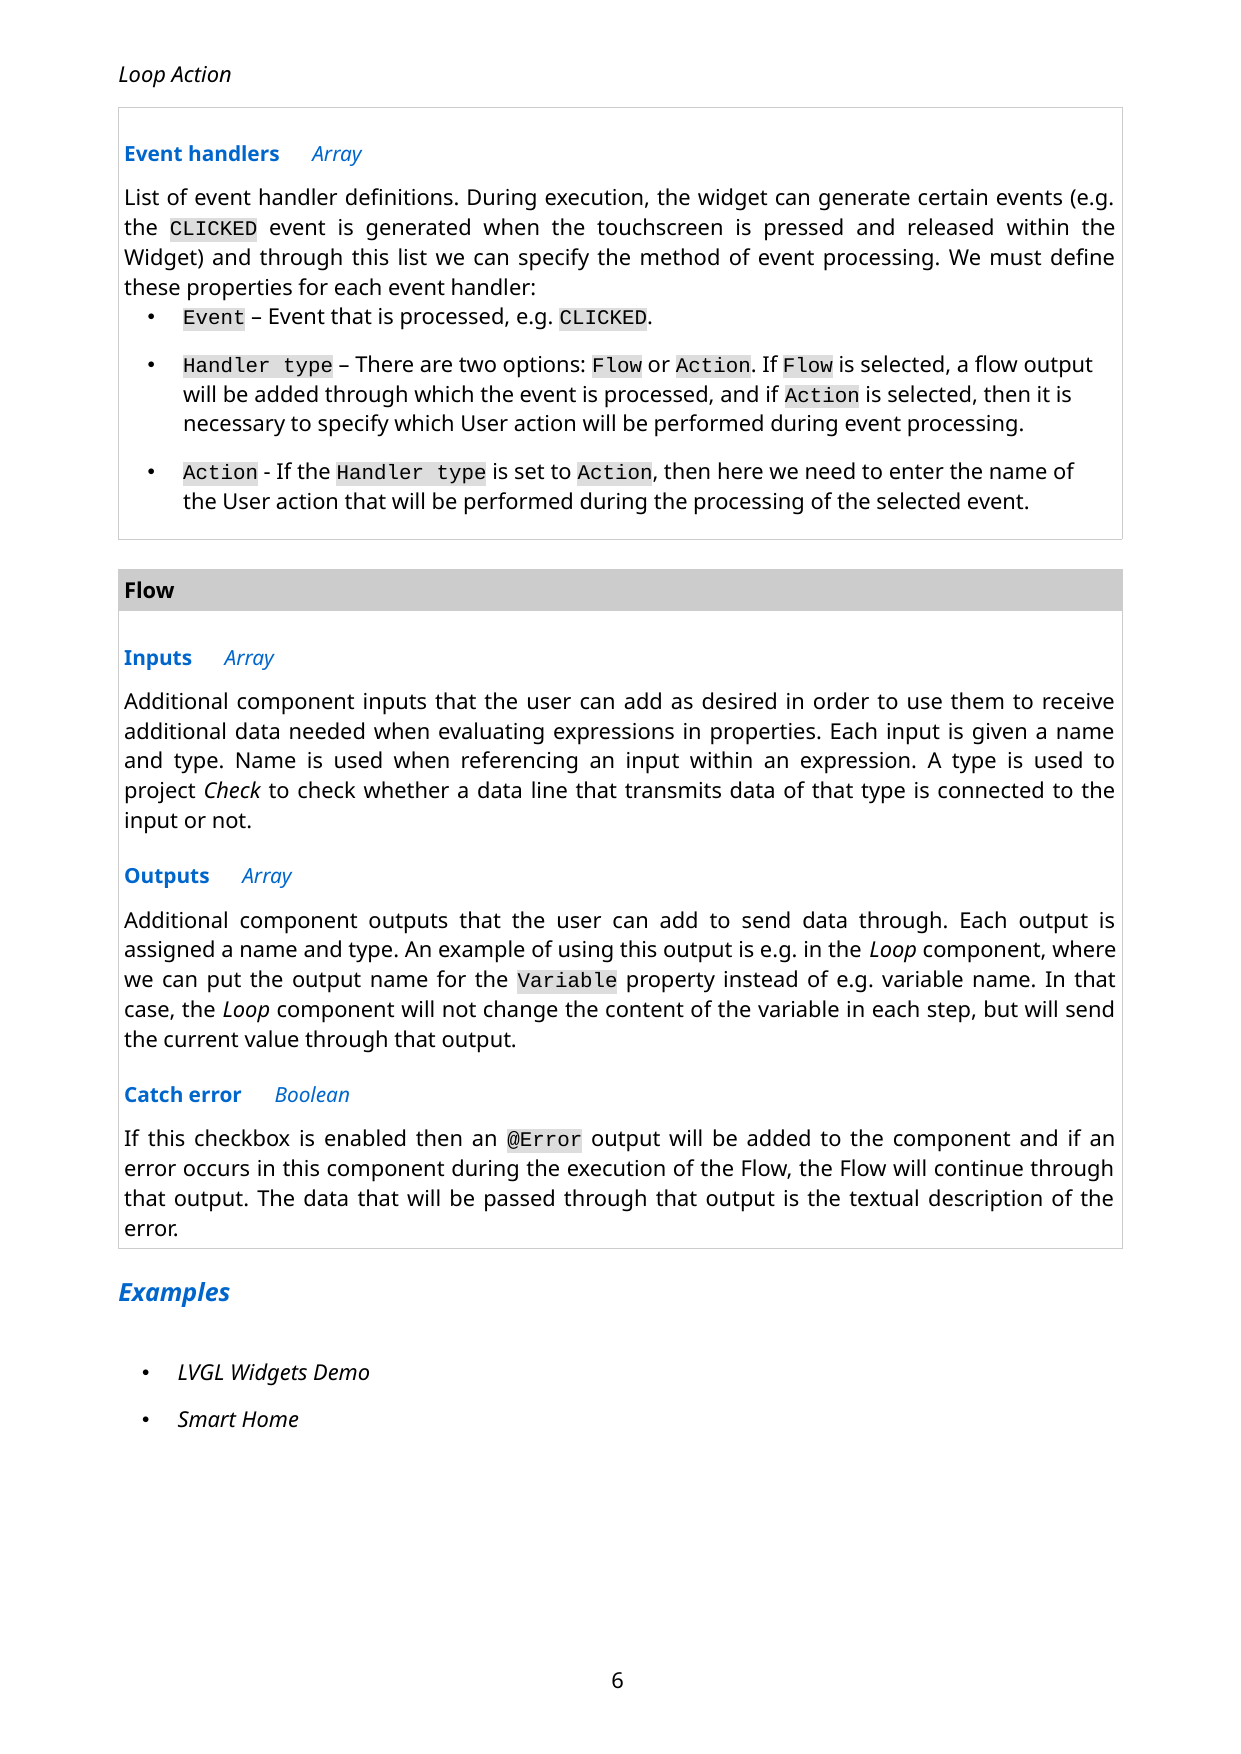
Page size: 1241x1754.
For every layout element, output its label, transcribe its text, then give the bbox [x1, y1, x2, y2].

table_header Flow [119, 570, 1122, 610]
table_cell Inputs Array Additional component inputs that the user can add as desired in order to use them to receive additional data needed when evaluating expressions in properties. Each input is given a name and type. Name is used when referencing an input within an expression. A type is used to project Check to check whether a data line that transmits data of that type is connected to the input or not. Outputs Array Additional component outputs that the user can add to send data through. Each output is assigned a name and type. An example of using this output is e.g. in the Loop component, where we can put the output name for the Variable property instead of e.g. variable name. In that case, the Loop component will not change the content of the variable in each step, but will send the current value through that output. Catch error Boolean If this checkbox is enabled then an @Error output will be added to the component and if an error occurs in this component during the execution of the Flow, the Flow will continue through that output. The data that will be passed through that output is the textual description of the error. [119, 611, 1122, 1248]
subtitle Examples [118, 1275, 1122, 1309]
list Smart Home [142, 1404, 1110, 1434]
table_cell Event handlers Array List of event handler definitions. During execution, the widget can generate certain events (e.g. the CLICKED event is generated when the touchscreen is pressed and released within the Widget) and through this list we can specify the method of event processing. We must define these properties for each event handler: Event – Event that is processed, e.g. CLICKED. Handler type – There are two options: Flow or Action. If Flow is selected, a flow output will be added through which the event is processed, and if Action is selected, then it is necessary to specify which User action will be performed during event processing. Action - If the Handler type is set to Action, then here we need to enter the name of the User action that will be performed during the processing of the selected event. [119, 108, 1122, 539]
list LVGL Widgets Demo [142, 1356, 1110, 1386]
